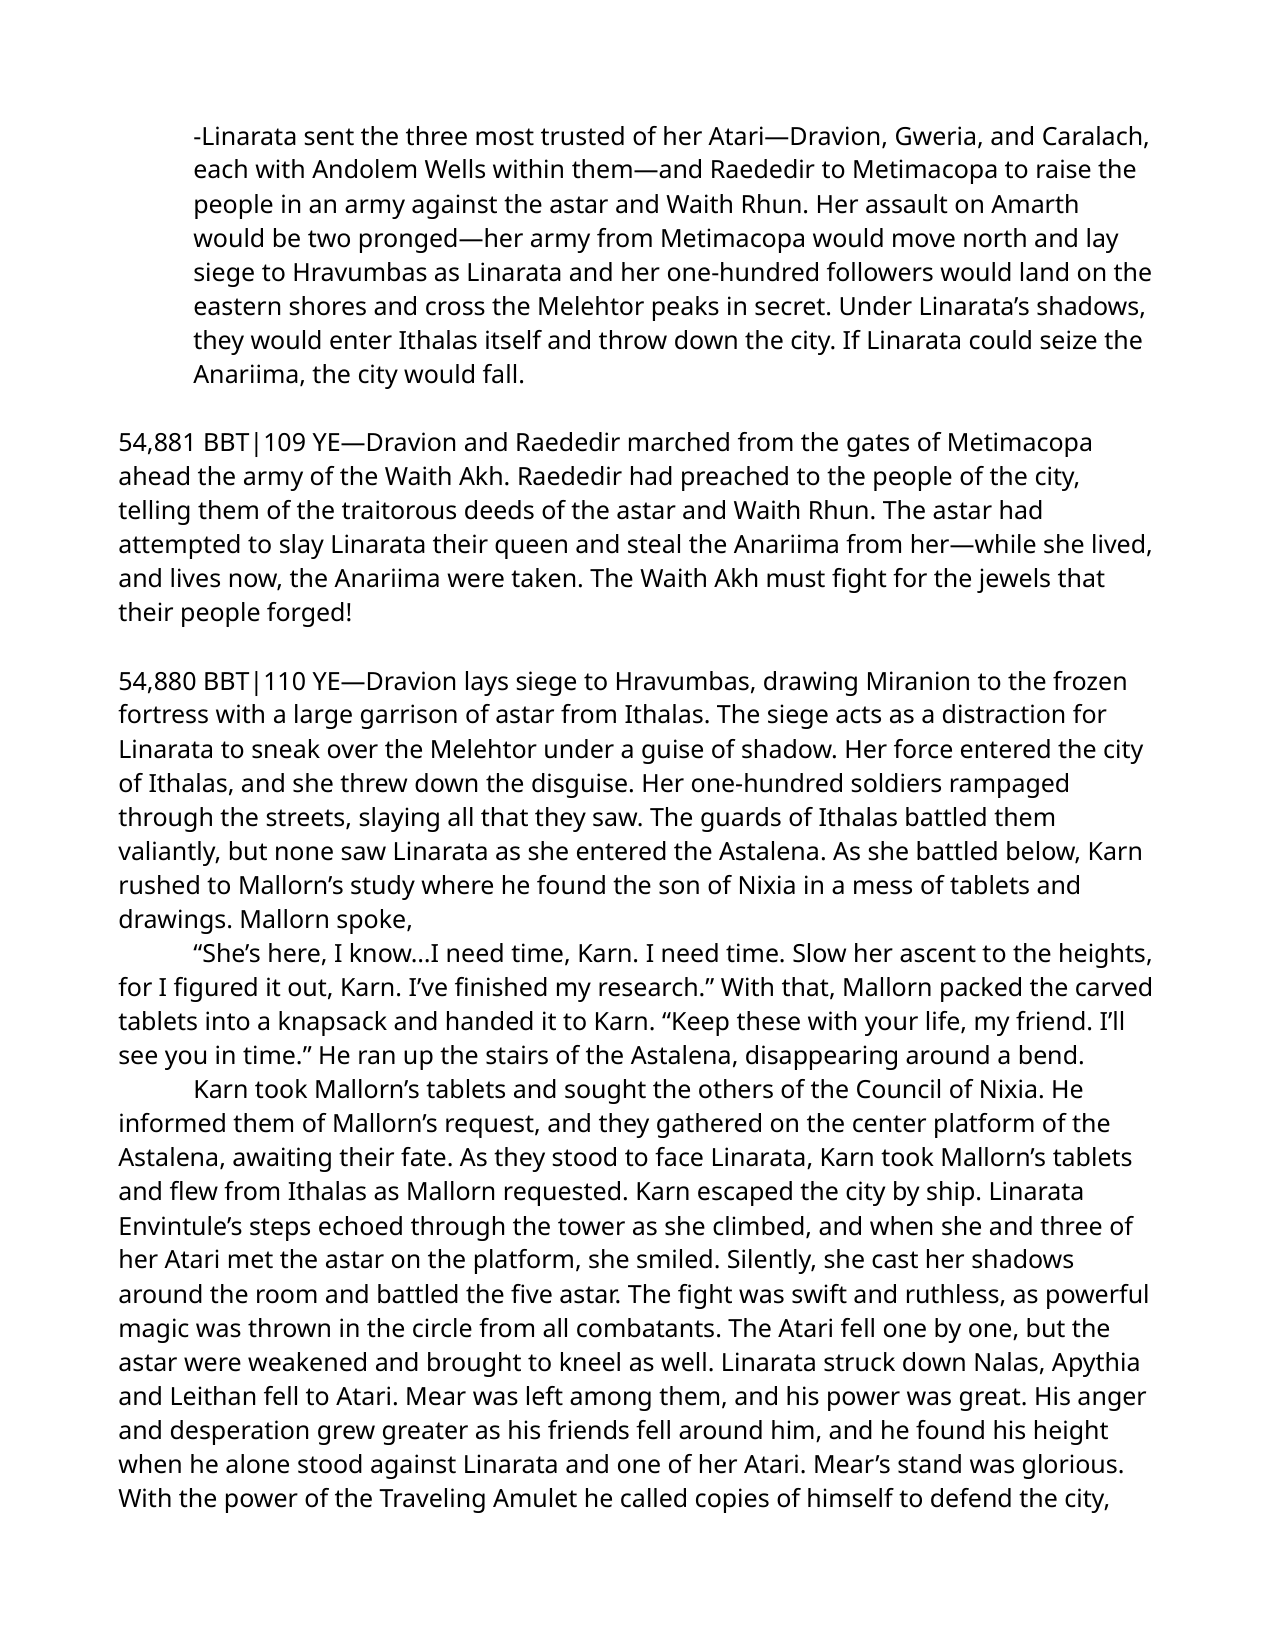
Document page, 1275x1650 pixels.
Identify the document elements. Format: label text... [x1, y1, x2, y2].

text Karn took Mallorn’s tablets and sought the others of the Council of Nixia. He informed them of Mallorn’s request, and they gathered on the center platform of the Astalena, awaiting their fate. As they stood to face Linarata, Karn took Mallorn’s tablets and flew from Ithalas as Mallorn requested. Karn escaped the city by ship. Linarata Envintule’s steps echoed through the tower as she climbed, and when she and three of her Atari met the astar on the platform, she smiled. Silently, she cast her shadows around the room and battled the five astar. The fight was swift and ruthless, as powerful magic was thrown in the circle from all combatants. The Atari fell one by one, but the astar were weakened and brought to kneel as well. Linarata struck down Nalas, Apythia and Leithan fell to Atari. Mear was left among them, and his power was great. His anger and desperation grew greater as his friends fell around him, and he found his height when he alone stood against Linarata and one of her Atari. Mear’s stand was glorious. With the power of the Traveling Amulet he called copies of himself to defend the city, [118, 1072, 1157, 1515]
text 54,880 BBT|110 YE—Dravion lays siege to Hravumbas, drawing Miranion to the frozen fortress with a large garrison of astar from Ithalas. The siege acts as a distraction for Linarata to sneak over the Melehtor under a guise of shadow. Her force entered the city of Ithalas, and she threw down the disguise. Her one-hundred soldiers rampaged through the streets, slaying all that they saw. The guards of Ithalas battled them valiantly, but none saw Linarata as she entered the Astalena. As she battled below, Karn rushed to Mallorn’s study where he found the son of Nixia in a mess of tablets and drawings. Mallorn spoke, [118, 663, 1157, 936]
text “She’s here, I know…I need time, Karn. I need time. Slow her ascent to the heights, for I figured it out, Karn. I’ve finished my research.” With that, Mallorn packed the carved tablets into a knapsack and handed it to Karn. “Keep these with your life, my friend. I’ll see you in time.” He ran up the stairs of the Astalena, disappearing around a bend. [118, 936, 1157, 1072]
text -Linarata sent the three most trusted of her Atari—Dravion, Gweria, and Caralach, each with Andolem Wells within them—and Raededir to Metimacopa to raise the people in an army against the astar and Waith Rhun. Her assault on Amarth would be two pronged—her army from Metimacopa would move north and lay siege to Hravumbas as Linarata and her one-hundred followers would land on the eastern shores and cross the Melehtor peaks in secret. Under Linarata’s shadows, they would enter Ithalas itself and throw down the city. If Linarata could seize the Anariima, the city would fall. [193, 118, 1157, 391]
text 54,881 BBT|109 YE—Dravion and Raededir marched from the gates of Metimacopa ahead the army of the Waith Akh. Raededir had preached to the people of the city, telling them of the traitorous deeds of the astar and Waith Rhun. The astar had attempted to slay Linarata their queen and steal the Anariima from her—while she lived, and lives now, the Anariima were taken. The Waith Akh must fight for the jewels that their people forged! [118, 425, 1157, 629]
